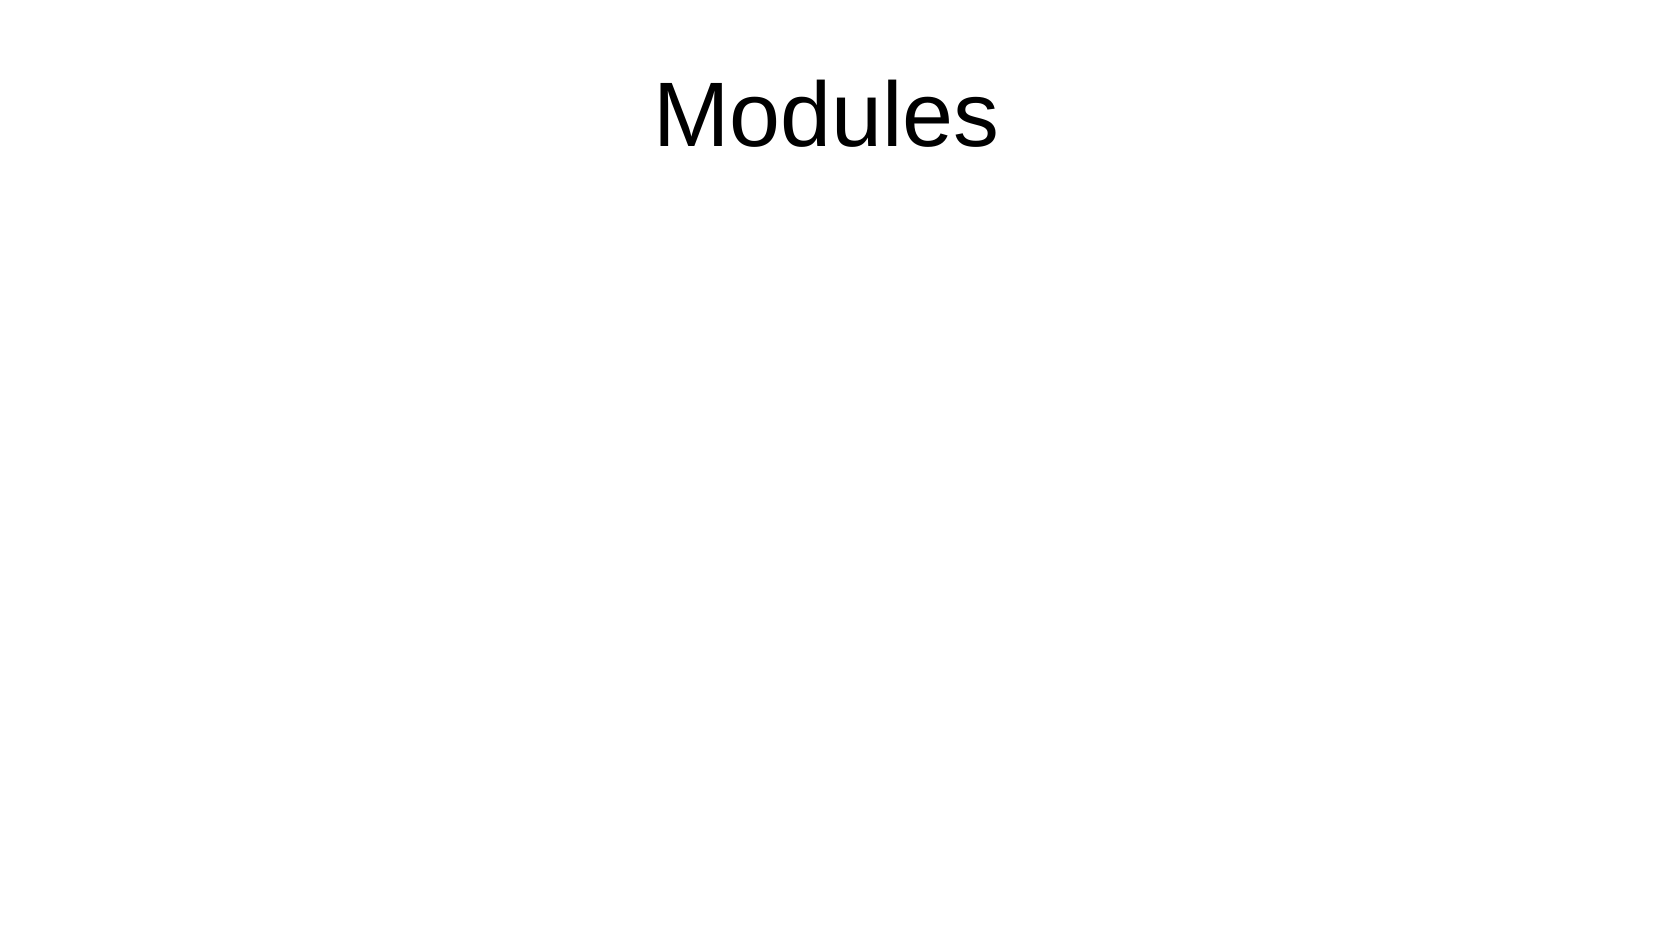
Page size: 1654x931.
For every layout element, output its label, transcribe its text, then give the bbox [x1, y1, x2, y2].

title Modules [82, 37, 1571, 193]
